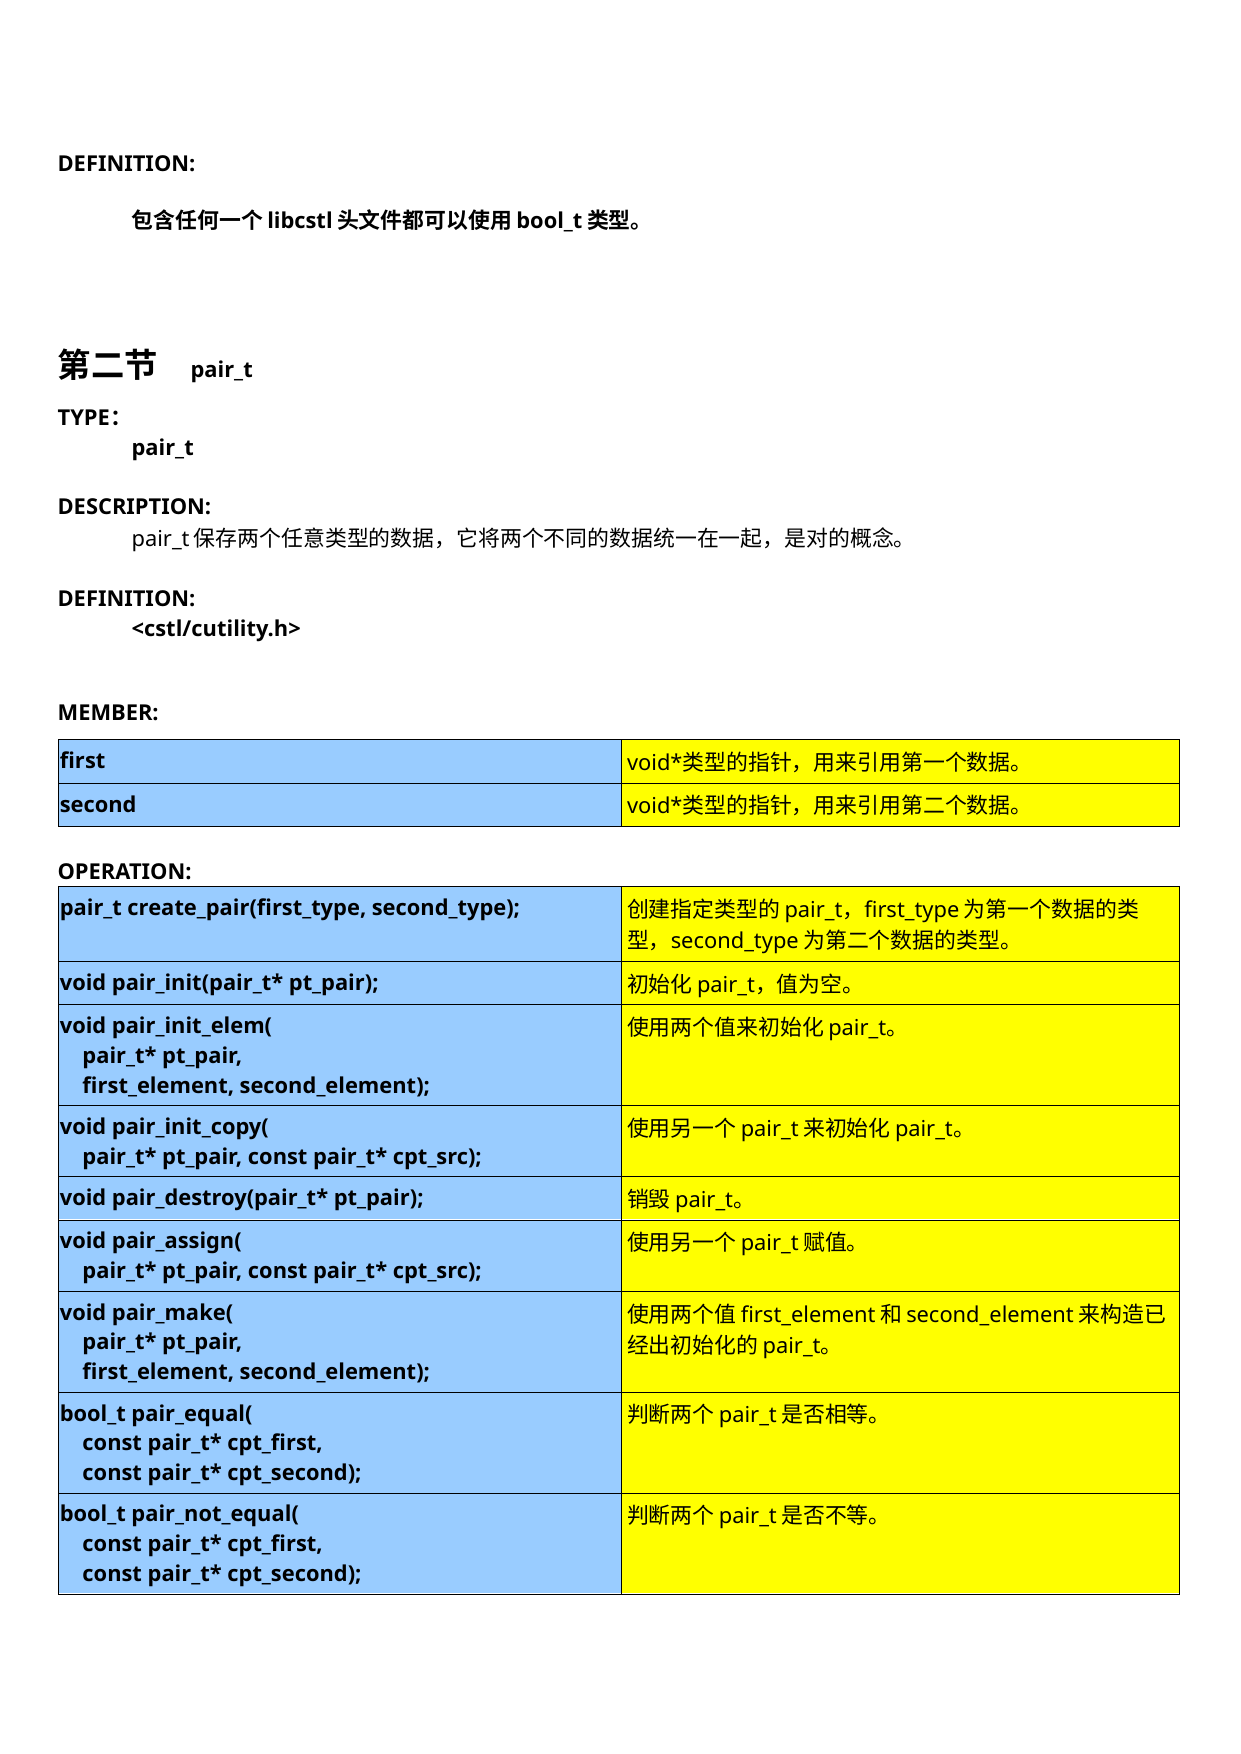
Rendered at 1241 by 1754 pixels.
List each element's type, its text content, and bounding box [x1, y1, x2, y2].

text MEMBER: [57, 697, 1179, 727]
text pair_t保存两个任意类型的数据，它将两个不同的数据统一在一起，是对的概念。 [57, 521, 1179, 553]
table_cell void pair_destroy(pair_t* pt_pair); [59, 1177, 621, 1219]
table_cell void pair_make( pair_t* pt_pair, first_element, second_element); [59, 1292, 621, 1392]
text OPERATION: [57, 856, 1179, 886]
table_header 创建指定类型的pair_t，first_type为第一个数据的类型，second_type为第二个数据的类型。 [622, 887, 1179, 961]
table_cell second [59, 784, 621, 826]
table_cell void pair_init_elem( pair_t* pt_pair, first_element, second_element); [59, 1005, 621, 1105]
table_cell 初始化pair_t，值为空。 [622, 962, 1179, 1004]
table_cell 使用两个值来初始化pair_t。 [622, 1005, 1179, 1105]
table_cell 使用两个值first_element和second_element来构造已经出初始化的pair_t。 [622, 1292, 1179, 1392]
table_cell void pair_assign( pair_t* pt_pair, const pair_t* cpt_src); [59, 1221, 621, 1291]
text pair_t [57, 432, 1179, 462]
table_cell void*类型的指针，用来引用第二个数据。 [622, 784, 1179, 826]
text TYPE： [57, 400, 1179, 432]
text DEFINITION: [57, 583, 1179, 612]
table_cell 销毁pair_t。 [622, 1177, 1179, 1219]
table_cell void pair_init_copy( pair_t* pt_pair, const pair_t* cpt_src); [59, 1106, 621, 1176]
table_cell 判断两个pair_t是否不等。 [622, 1494, 1179, 1593]
table_header void*类型的指针，用来引用第一个数据。 [622, 740, 1179, 783]
table_cell 判断两个pair_t是否相等。 [622, 1393, 1179, 1493]
text DEFINITION: [57, 148, 1179, 178]
subtitle pair_t [57, 339, 1179, 387]
table_cell void pair_init(pair_t* pt_pair); [59, 962, 621, 1004]
text 包含任何一个libcstl头文件都可以使用bool_t类型。 [57, 203, 1179, 234]
table_cell 使用另一个pair_t来初始化pair_t。 [622, 1106, 1179, 1176]
table_header first [59, 740, 621, 783]
table_header pair_t create_pair(first_type, second_type); [59, 887, 621, 961]
table_cell bool_t pair_equal( const pair_t* cpt_first, const pair_t* cpt_second); [59, 1393, 621, 1493]
table_cell bool_t pair_not_equal( const pair_t* cpt_first, const pair_t* cpt_second); [59, 1494, 621, 1593]
table_cell 使用另一个pair_t赋值。 [622, 1221, 1179, 1291]
text <cstl/cutility.h> [57, 612, 1179, 642]
text DESCRIPTION: [57, 491, 1179, 521]
